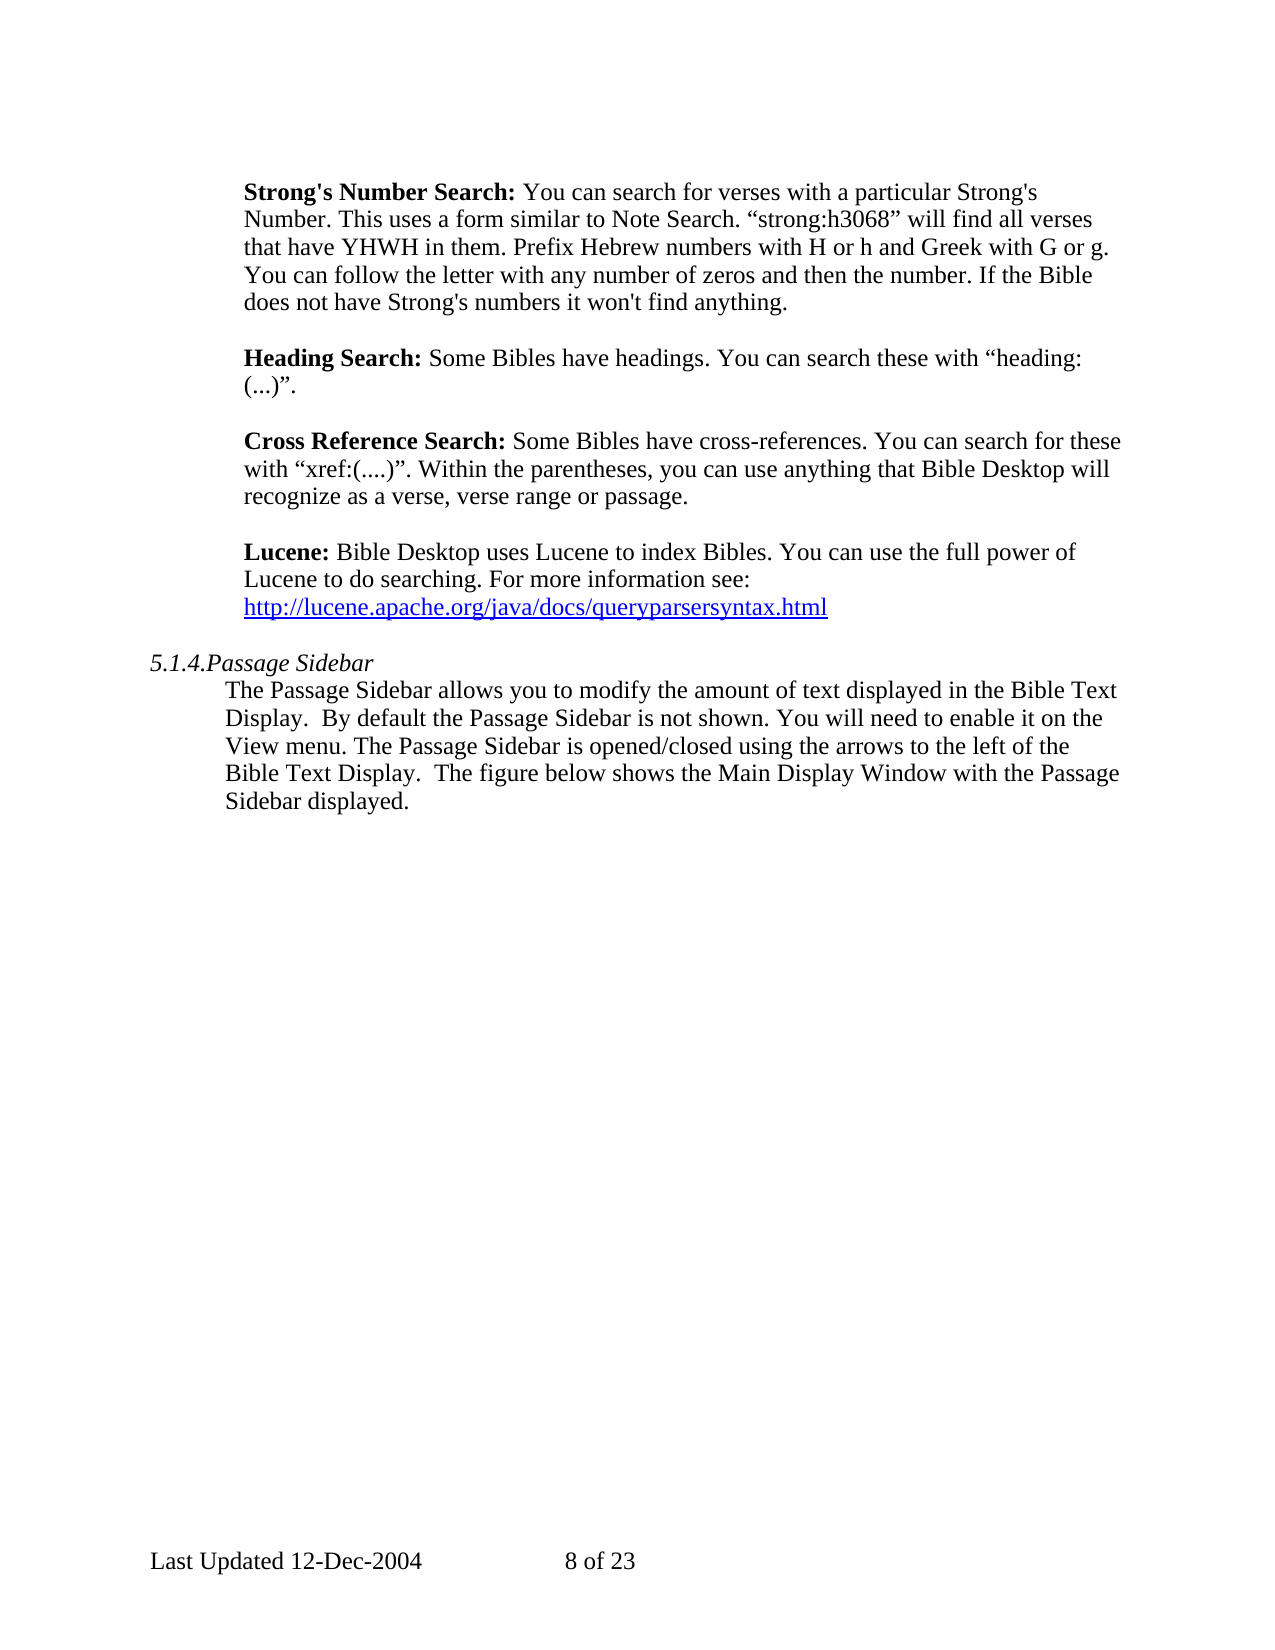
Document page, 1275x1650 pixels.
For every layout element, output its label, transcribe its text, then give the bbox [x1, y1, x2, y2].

text Heading Search: Some Bibles have headings. You can search these with “heading:(...)”. [244, 344, 1125, 399]
text Cross Reference Search: Some Bibles have cross-references. You can search for these with “xref:(....)”. Within the parentheses, you can use anything that Bible Desktop will recognize as a verse, verse range or passage. [244, 427, 1125, 510]
list Passage Sidebar [150, 649, 1125, 676]
text Strong's Number Search: You can search for verses with a particular Strong's Number. This uses a form similar to Note Search. “strong:h3068” will find all verses that have YHWH in them. Prefix Hebrew numbers with H or h and Greek with G or g. You can follow the letter with any number of zeros and then the number. If the Bible does not have Strong's numbers it won't find anything. [244, 178, 1125, 316]
text The Passage Sidebar allows you to modify the amount of text displayed in the Bible Text Display. By default the Passage Sidebar is not shown. You will need to enable it on the View menu. The Passage Sidebar is opened/closed using the arrows to the left of the Bible Text Display. The figure below shows the Main Display Window with the Passage Sidebar displayed. [225, 676, 1125, 815]
text Lucene: Bible Desktop uses Lucene to index Bibles. You can use the full power of Lucene to do searching. For more information see: http://lucene.apache.org/java/docs/queryparsersyntax.html [244, 538, 1125, 621]
